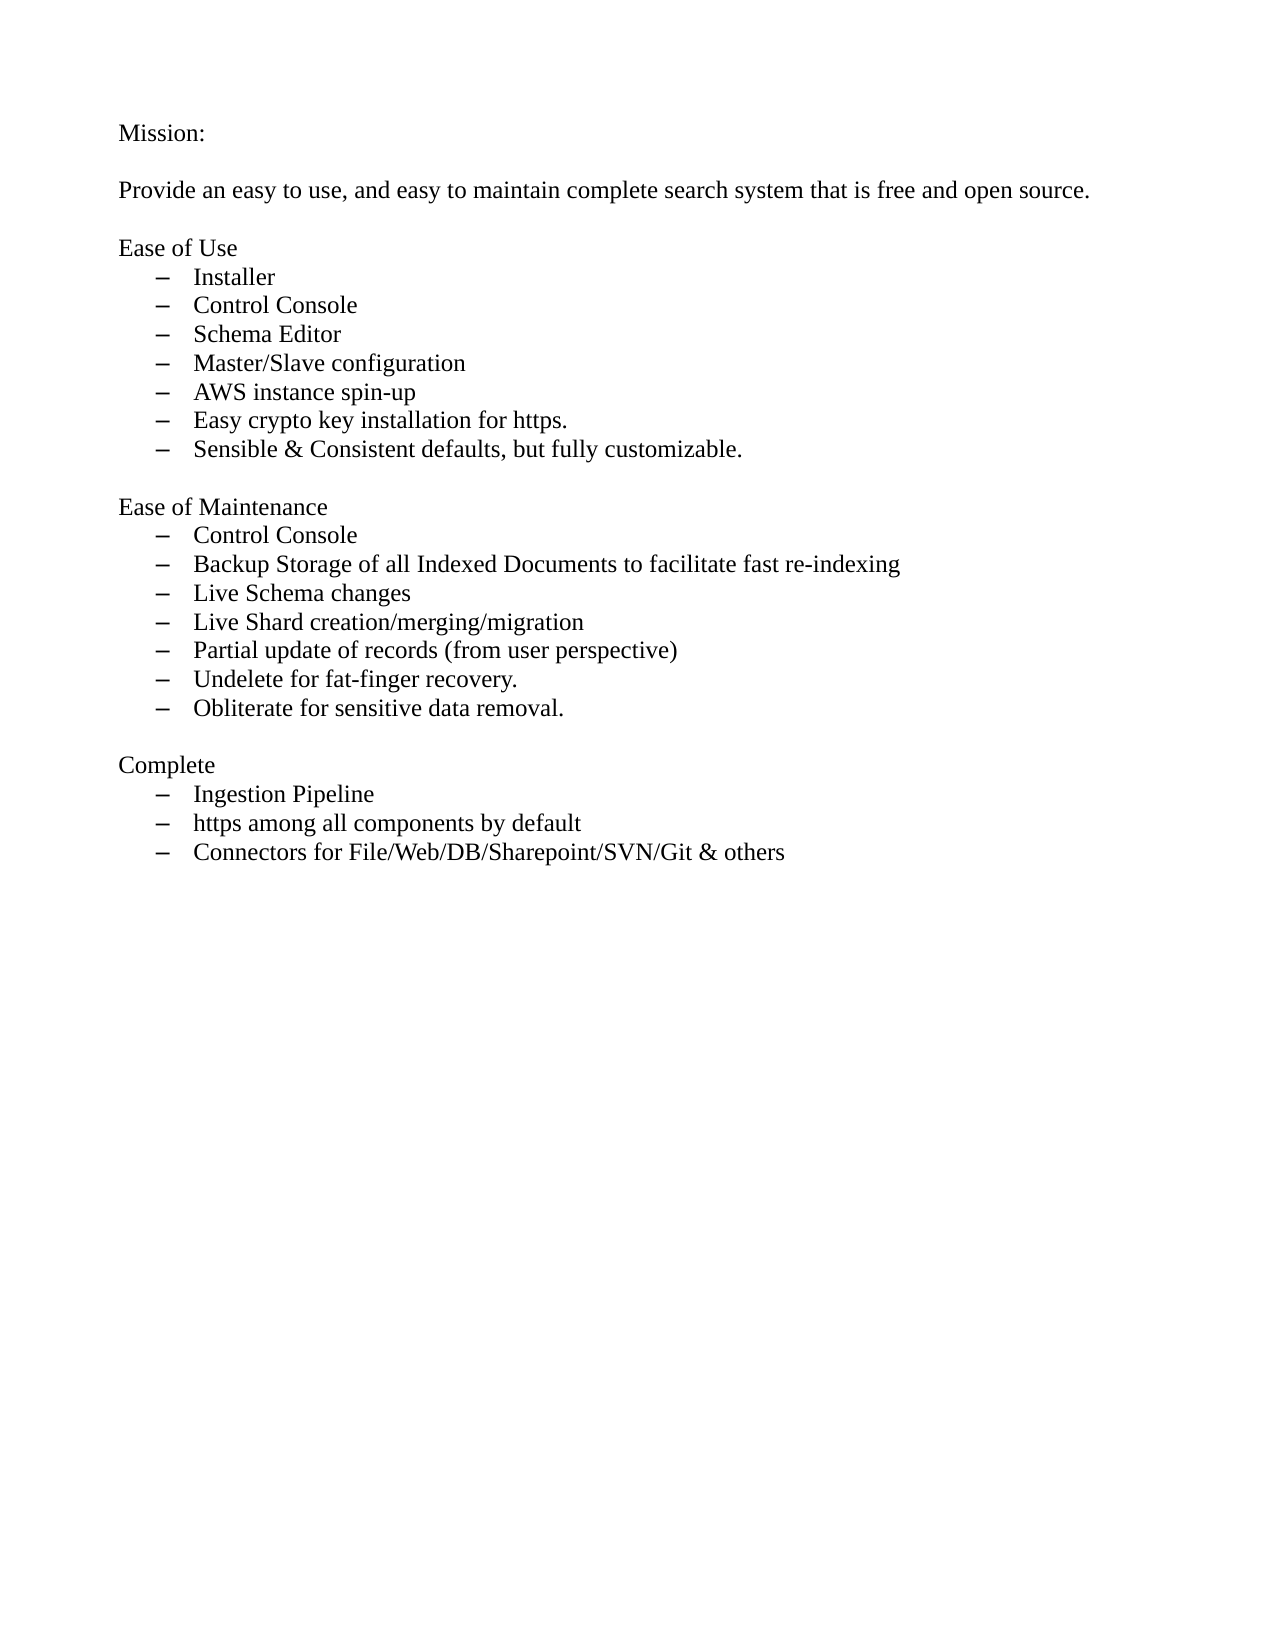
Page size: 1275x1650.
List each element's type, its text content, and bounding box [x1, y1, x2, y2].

text Provide an easy to use, and easy to maintain complete search system that is free and open source. [118, 176, 1157, 204]
list Schema Editor [156, 319, 1157, 348]
list Live Schema changes [156, 578, 1157, 607]
text Ease of Maintenance [118, 492, 1157, 521]
text Mission: [118, 118, 1157, 147]
list Installer [156, 262, 1157, 291]
list https among all components by default [156, 808, 1157, 837]
list Partial update of records (from user perspective) [156, 636, 1157, 664]
list Live Shard creation/merging/migration [156, 607, 1157, 636]
list Connectors for File/Web/DB/Sharepoint/SVN/Git & others [156, 837, 1157, 866]
list Master/Slave configuration [156, 348, 1157, 377]
list Control Console [156, 291, 1157, 319]
list Obliterate for sensitive data removal. [156, 693, 1157, 722]
list Undelete for fat-finger recovery. [156, 664, 1157, 693]
list Ingestion Pipeline [156, 779, 1157, 808]
text Ease of Use [118, 233, 1157, 262]
list AWS instance spin-up [156, 377, 1157, 406]
list Sensible & Consistent defaults, but fully customizable. [156, 434, 1157, 463]
list Easy crypto key installation for https. [156, 406, 1157, 434]
list Control Console [156, 521, 1157, 549]
list Backup Storage of all Indexed Documents to facilitate fast re-indexing [156, 549, 1157, 578]
text Complete [118, 751, 1157, 779]
